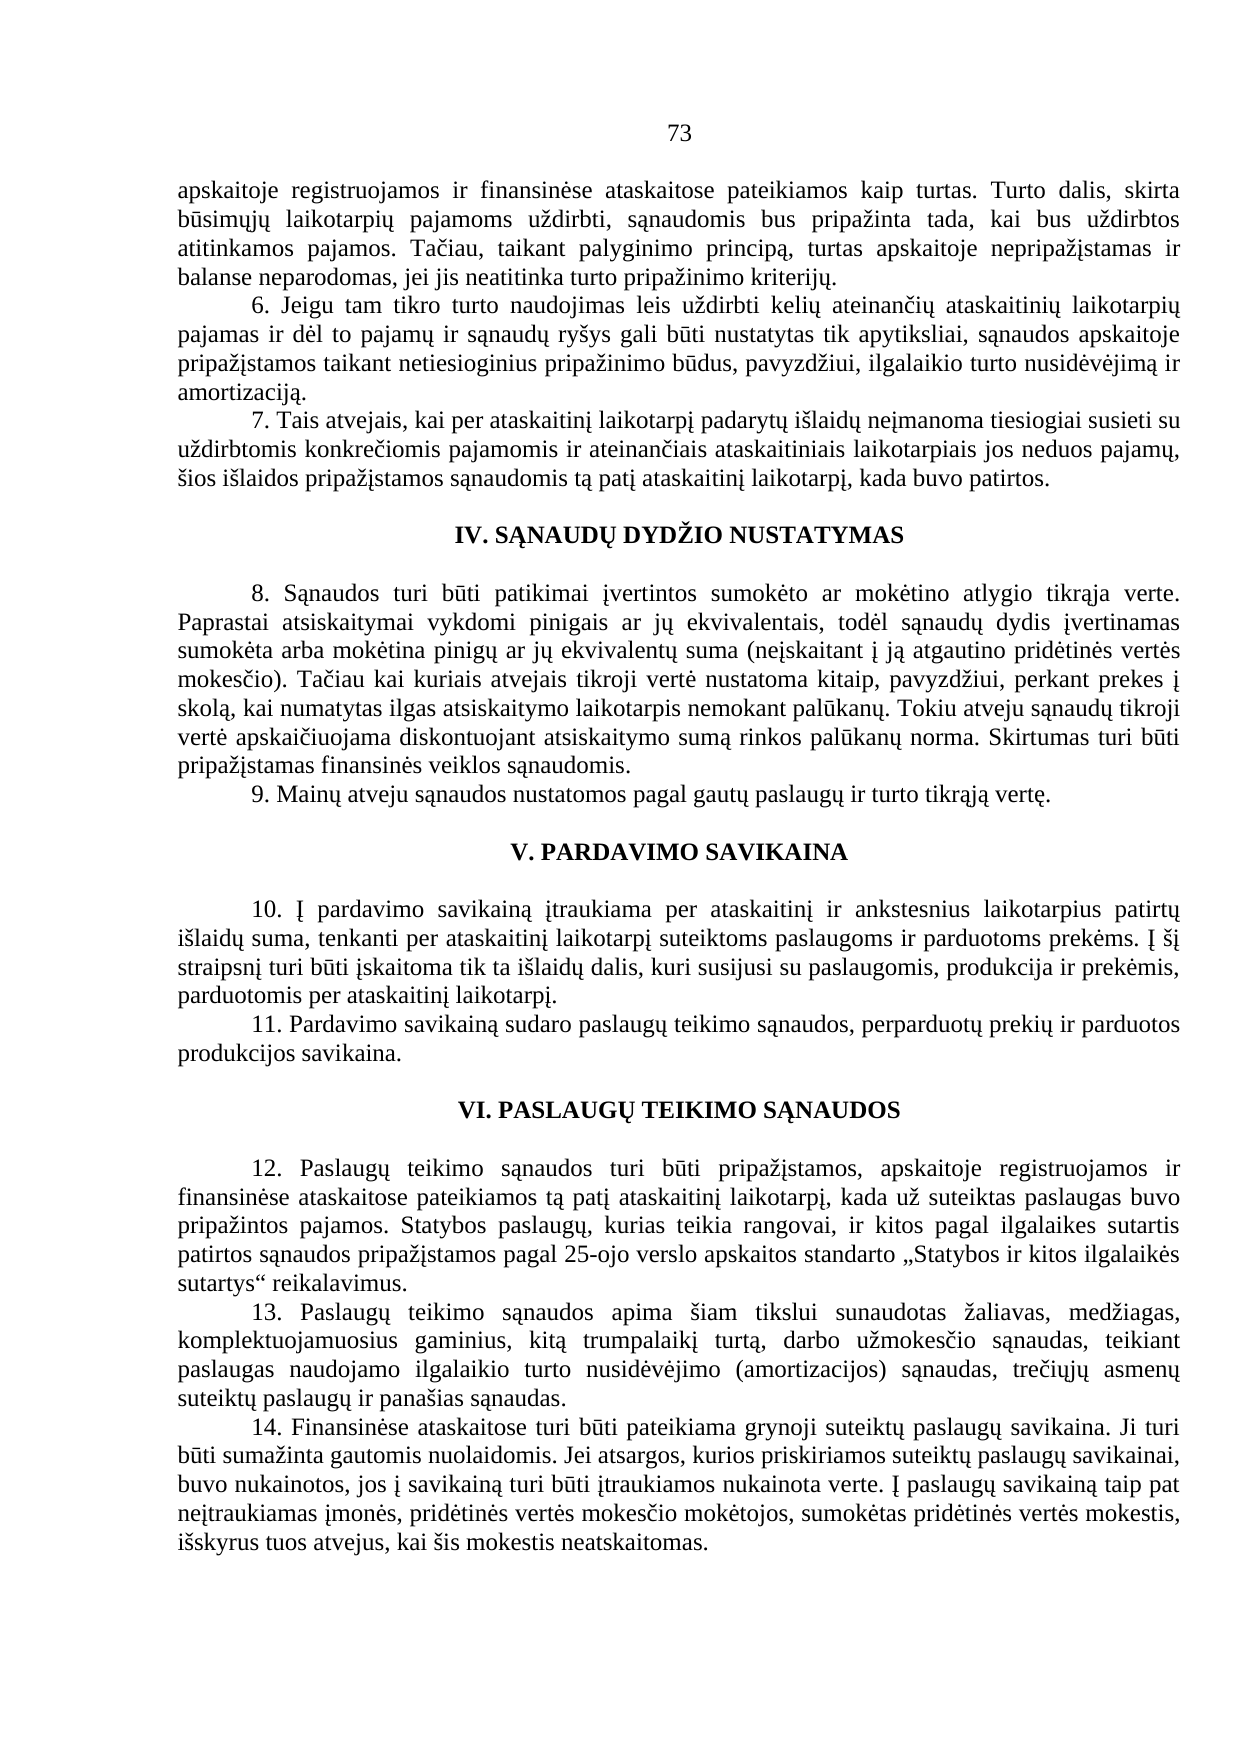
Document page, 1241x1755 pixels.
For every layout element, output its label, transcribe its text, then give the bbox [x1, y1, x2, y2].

text 13. Paslaugų teikimo sąnaudos apima šiam tikslui sunaudotas žaliavas, medžiagas, komplektuojamuosius gaminius, kitą trumpalaikį turtą, darbo užmokesčio sąnaudas, teikiant paslaugas naudojamo ilgalaikio turto nusidėvėjimo (amortizacijos) sąnaudas, trečiųjų asmenų suteiktų paslaugų ir panašias sąnaudas. [177, 1297, 1181, 1412]
text 8. Sąnaudos turi būti patikimai įvertintos sumokėto ar mokėtino atlygio tikrąja verte. Paprastai atsiskaitymai vykdomi pinigais ar jų ekvivalentais, todėl sąnaudų dydis įvertinamas sumokėta arba mokėtina pinigų ar jų ekvivalentų suma (neįskaitant į ją atgautino pridėtinės vertės mokesčio). Tačiau kai kuriais atvejais tikroji vertė nustatoma kitaip, pavyzdžiui, perkant prekes į skolą, kai numatytas ilgas atsiskaitymo laikotarpis nemokant palūkanų. Tokiu atveju sąnaudų tikroji vertė apskaičiuojama diskontuojant atsiskaitymo sumą rinkos palūkanų norma. Skirtumas turi būti pripažįstamas finansinės veiklos sąnaudomis. [177, 578, 1181, 779]
text IV. SĄNAUDŲ DYDŽIO NUSTATYMAS [177, 521, 1181, 549]
text apskaitoje registruojamos ir finansinėse ataskaitose pateikiamos kaip turtas. Turto dalis, skirta būsimųjų laikotarpių pajamoms uždirbti, sąnaudomis bus pripažinta tada, kai bus uždirbtos atitinkamos pajamos. Tačiau, taikant palyginimo principą, turtas apskaitoje nepripažįstamas ir balanse neparodomas, jei jis neatitinka turto pripažinimo kriterijų. [177, 176, 1181, 291]
text 11. Pardavimo savikainą sudaro paslaugų teikimo sąnaudos, perparduotų prekių ir parduotos produkcijos savikaina. [177, 1009, 1181, 1067]
text 10. Į pardavimo savikainą įtraukiama per ataskaitinį ir ankstesnius laikotarpius patirtų išlaidų suma, tenkanti per ataskaitinį laikotarpį suteiktoms paslaugoms ir parduotoms prekėms. Į šį straipsnį turi būti įskaitoma tik ta išlaidų dalis, kuri susijusi su paslaugomis, produkcija ir prekėmis, parduotomis per ataskaitinį laikotarpį. [177, 894, 1181, 1009]
text 7. Tais atvejais, kai per ataskaitinį laikotarpį padarytų išlaidų neįmanoma tiesiogiai susieti su uždirbtomis konkrečiomis pajamomis ir ateinančiais ataskaitiniais laikotarpiais jos neduos pajamų, šios išlaidos pripažįstamos sąnaudomis tą patį ataskaitinį laikotarpį, kada buvo patirtos. [177, 406, 1181, 492]
text 12. Paslaugų teikimo sąnaudos turi būti pripažįstamos, apskaitoje registruojamos ir finansinėse ataskaitose pateikiamos tą patį ataskaitinį laikotarpį, kada už suteiktas paslaugas buvo pripažintos pajamos. Statybos paslaugų, kurias teikia rangovai, ir kitos pagal ilgalaikes sutartis patirtos sąnaudos pripažįstamos pagal 25-ojo verslo apskaitos standarto „Statybos ir kitos ilgalaikės sutartys“ reikalavimus. [177, 1153, 1181, 1297]
text 6. Jeigu tam tikro turto naudojimas leis uždirbti kelių ateinančių ataskaitinių laikotarpių pajamas ir dėl to pajamų ir sąnaudų ryšys gali būti nustatytas tik apytiksliai, sąnaudos apskaitoje pripažįstamos taikant netiesioginius pripažinimo būdus, pavyzdžiui, ilgalaikio turto nusidėvėjimą ir amortizaciją. [177, 291, 1181, 406]
text VI. PASLAUGŲ TEIKIMO SĄNAUDOS [177, 1096, 1181, 1124]
text 9. Mainų atveju sąnaudos nustatomos pagal gautų paslaugų ir turto tikrąją vertę. [177, 779, 1181, 808]
text V. PARDAVIMO SAVIKAINA [177, 837, 1181, 866]
text 14. Finansinėse ataskaitose turi būti pateikiama grynoji suteiktų paslaugų savikaina. Ji turi būti sumažinta gautomis nuolaidomis. Jei atsargos, kurios priskiriamos suteiktų paslaugų savikainai, buvo nukainotos, jos į savikainą turi būti įtraukiamos nukainota verte. Į paslaugų savikainą taip pat neįtraukiamas įmonės, pridėtinės vertės mokesčio mokėtojos, sumokėtas pridėtinės vertės mokestis, išskyrus tuos atvejus, kai šis mokestis neatskaitomas. [177, 1412, 1181, 1556]
